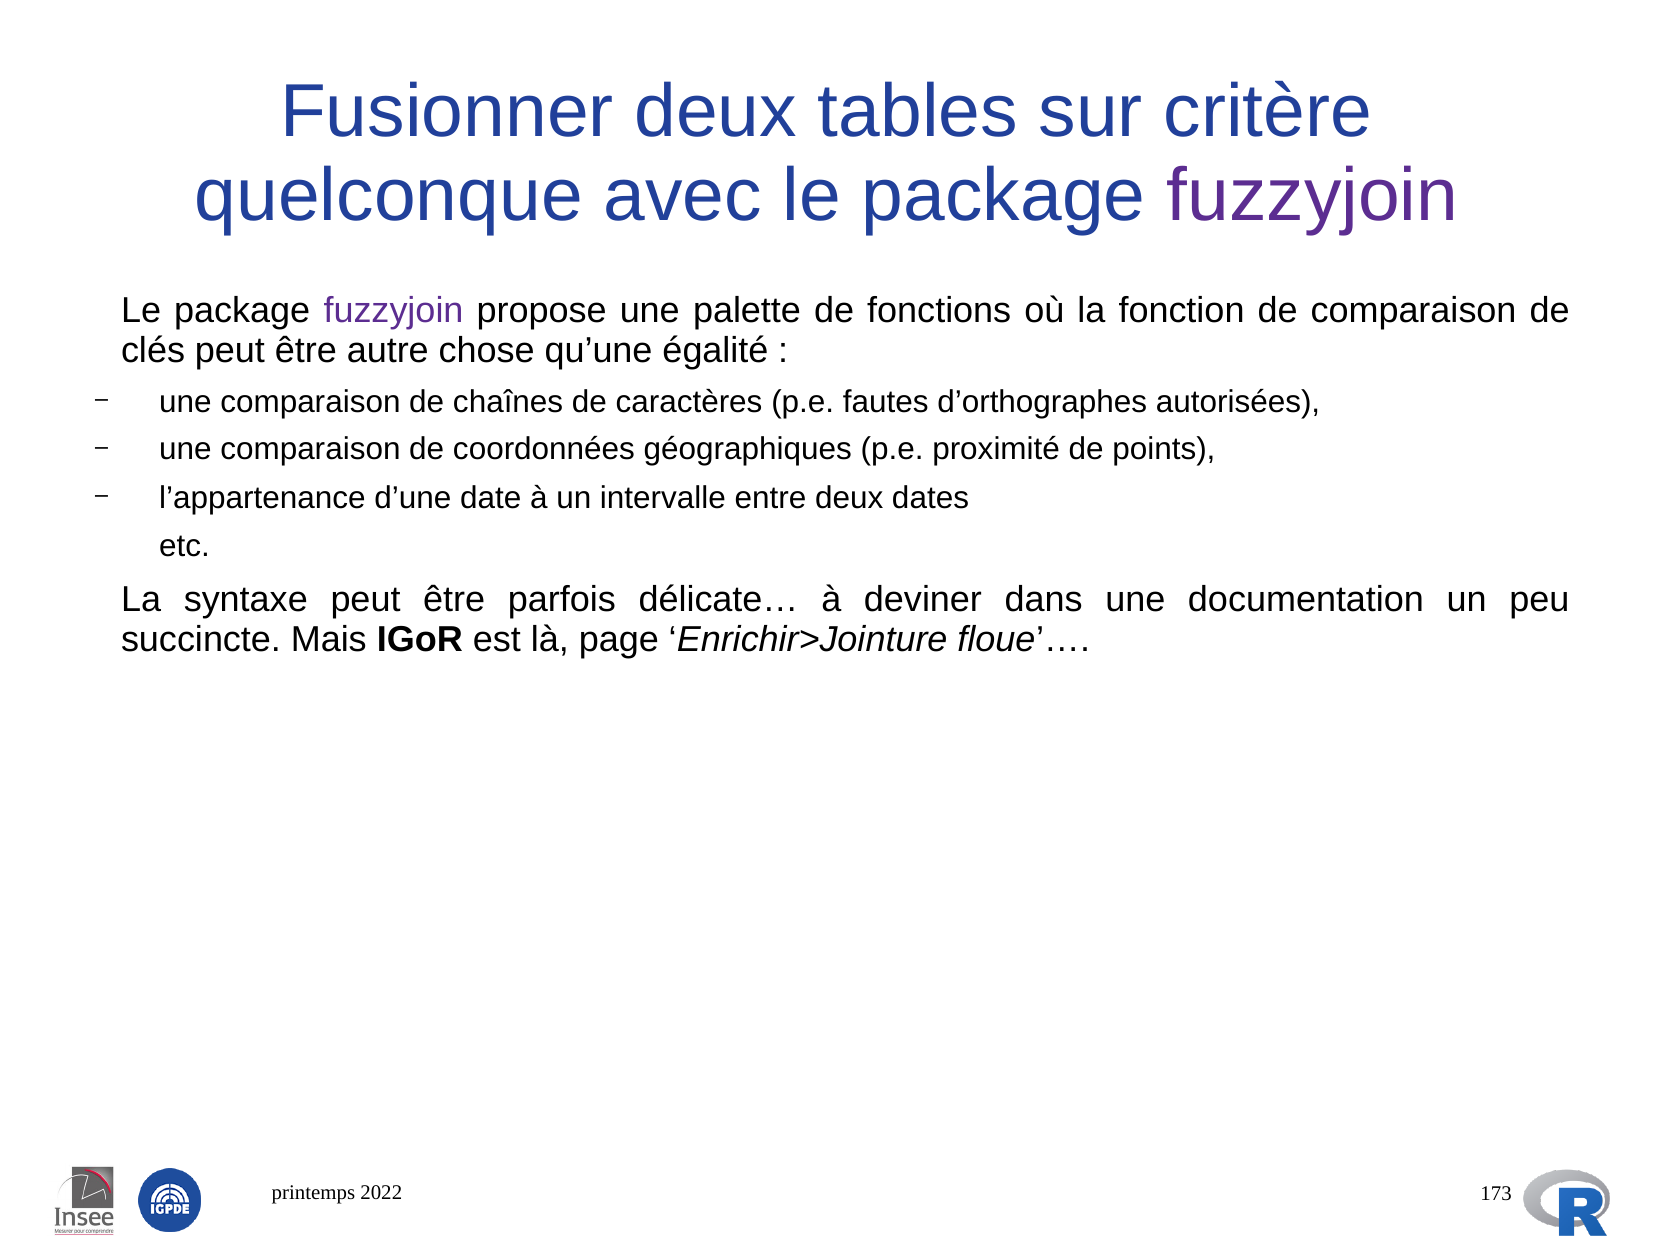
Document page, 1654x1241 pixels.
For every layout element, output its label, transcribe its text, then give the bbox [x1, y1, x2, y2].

picture [47, 1163, 120, 1236]
title Fusionner deux tables sur critère quelconque avec le package fuzzyjoin [82, 49, 1571, 257]
list Le package fuzzyjoin propose une palette de fonctions où la fonction de comparaison de clés peut être autre chose qu’une égalité : une comparaison de chaînes de caractères (p.e. fautes d’orthographes autorisées), une comparaison de coordonnées géographiques (p.e. proximité de points), l’appartenance d’une date à un intervalle entre deux dates etc. La syntaxe peut être parfois délicate… à deviner dans une documentation un peu succincte. Mais IGoR est là, page ‘Enrichir>Jointure floue’…. [82, 290, 1571, 662]
picture [1523, 1169, 1610, 1236]
picture [138, 1168, 201, 1232]
